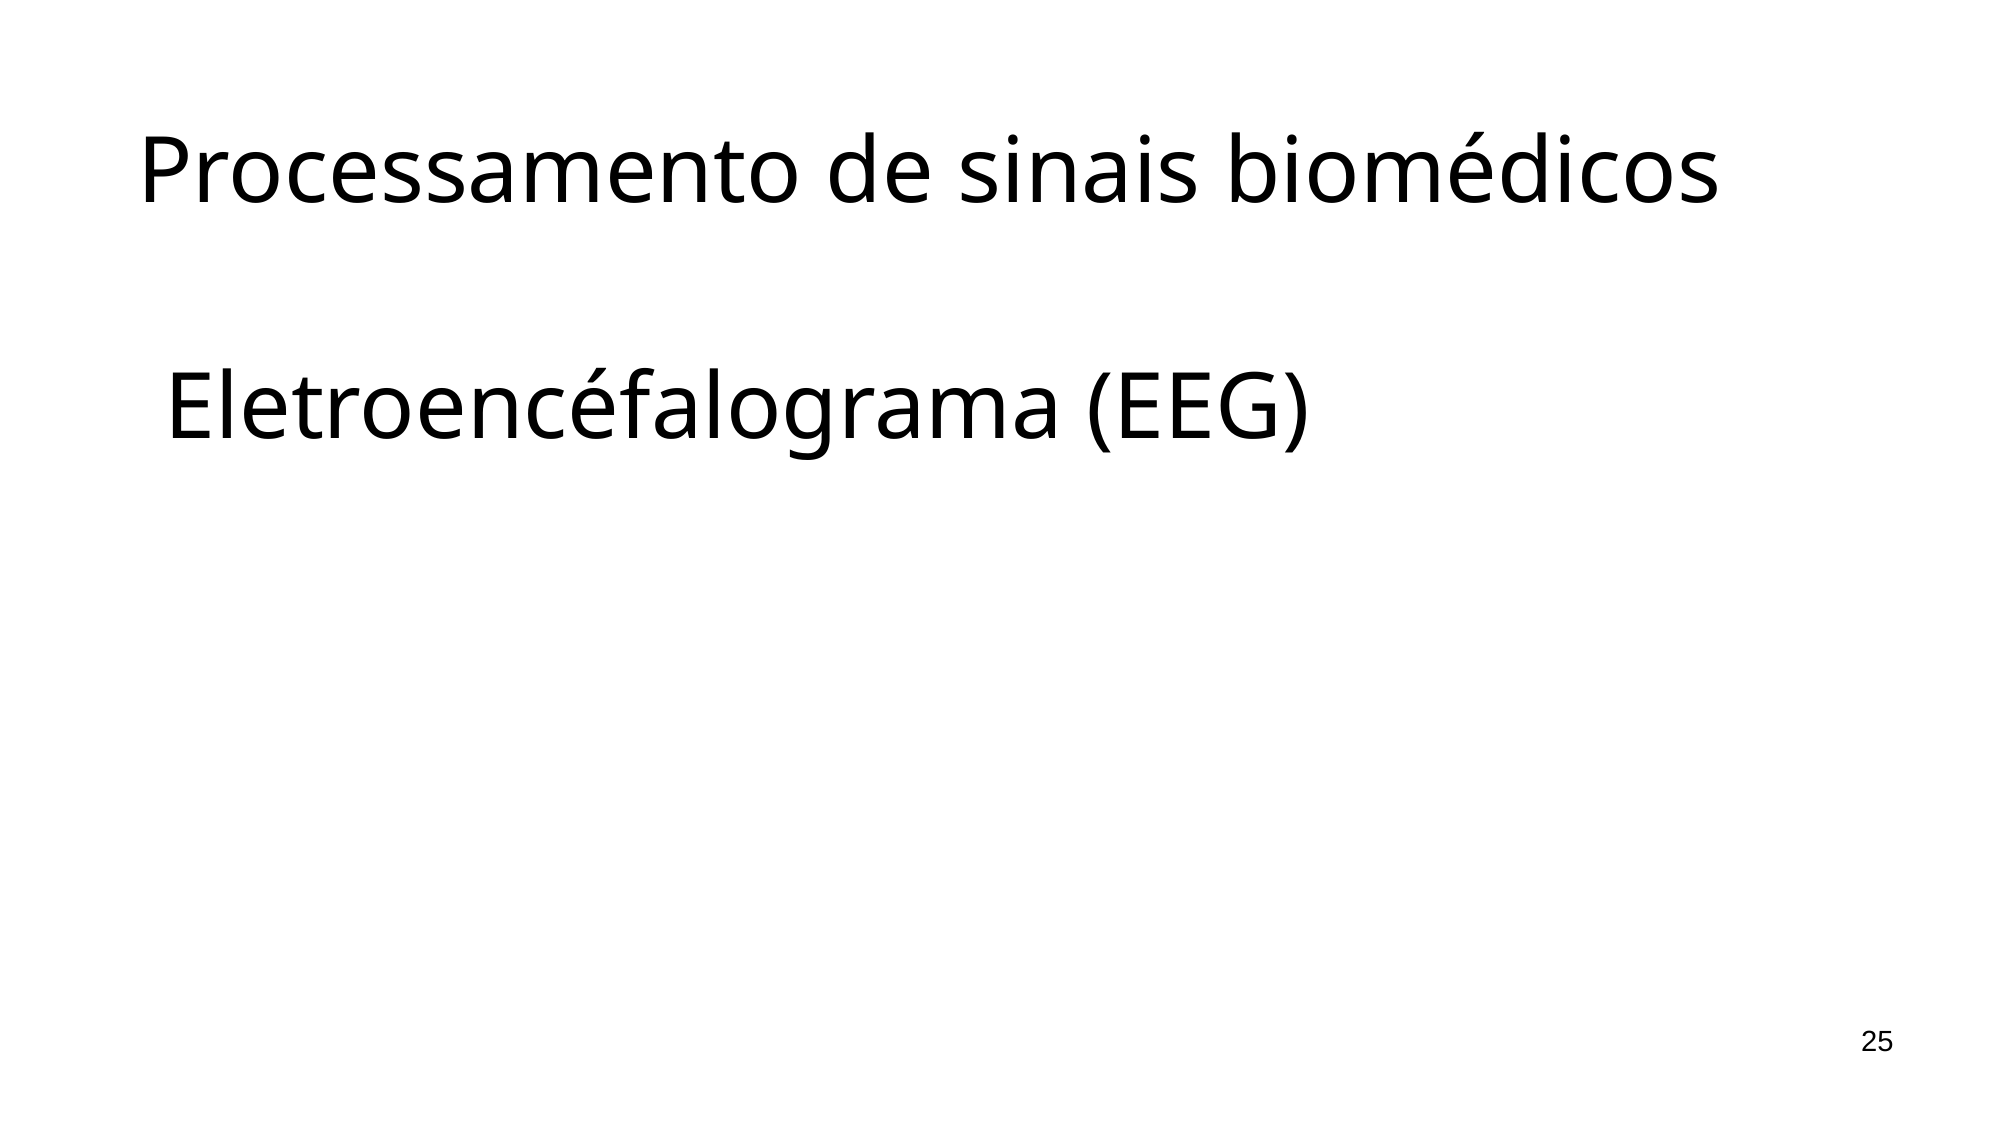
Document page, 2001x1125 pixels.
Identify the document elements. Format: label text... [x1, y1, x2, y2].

text_box Eletroencéfalograma (EEG) [150, 333, 1533, 563]
text_box [1846, 1017, 2000, 1088]
title Processamento de sinais biomédicos [137, 59, 1863, 278]
